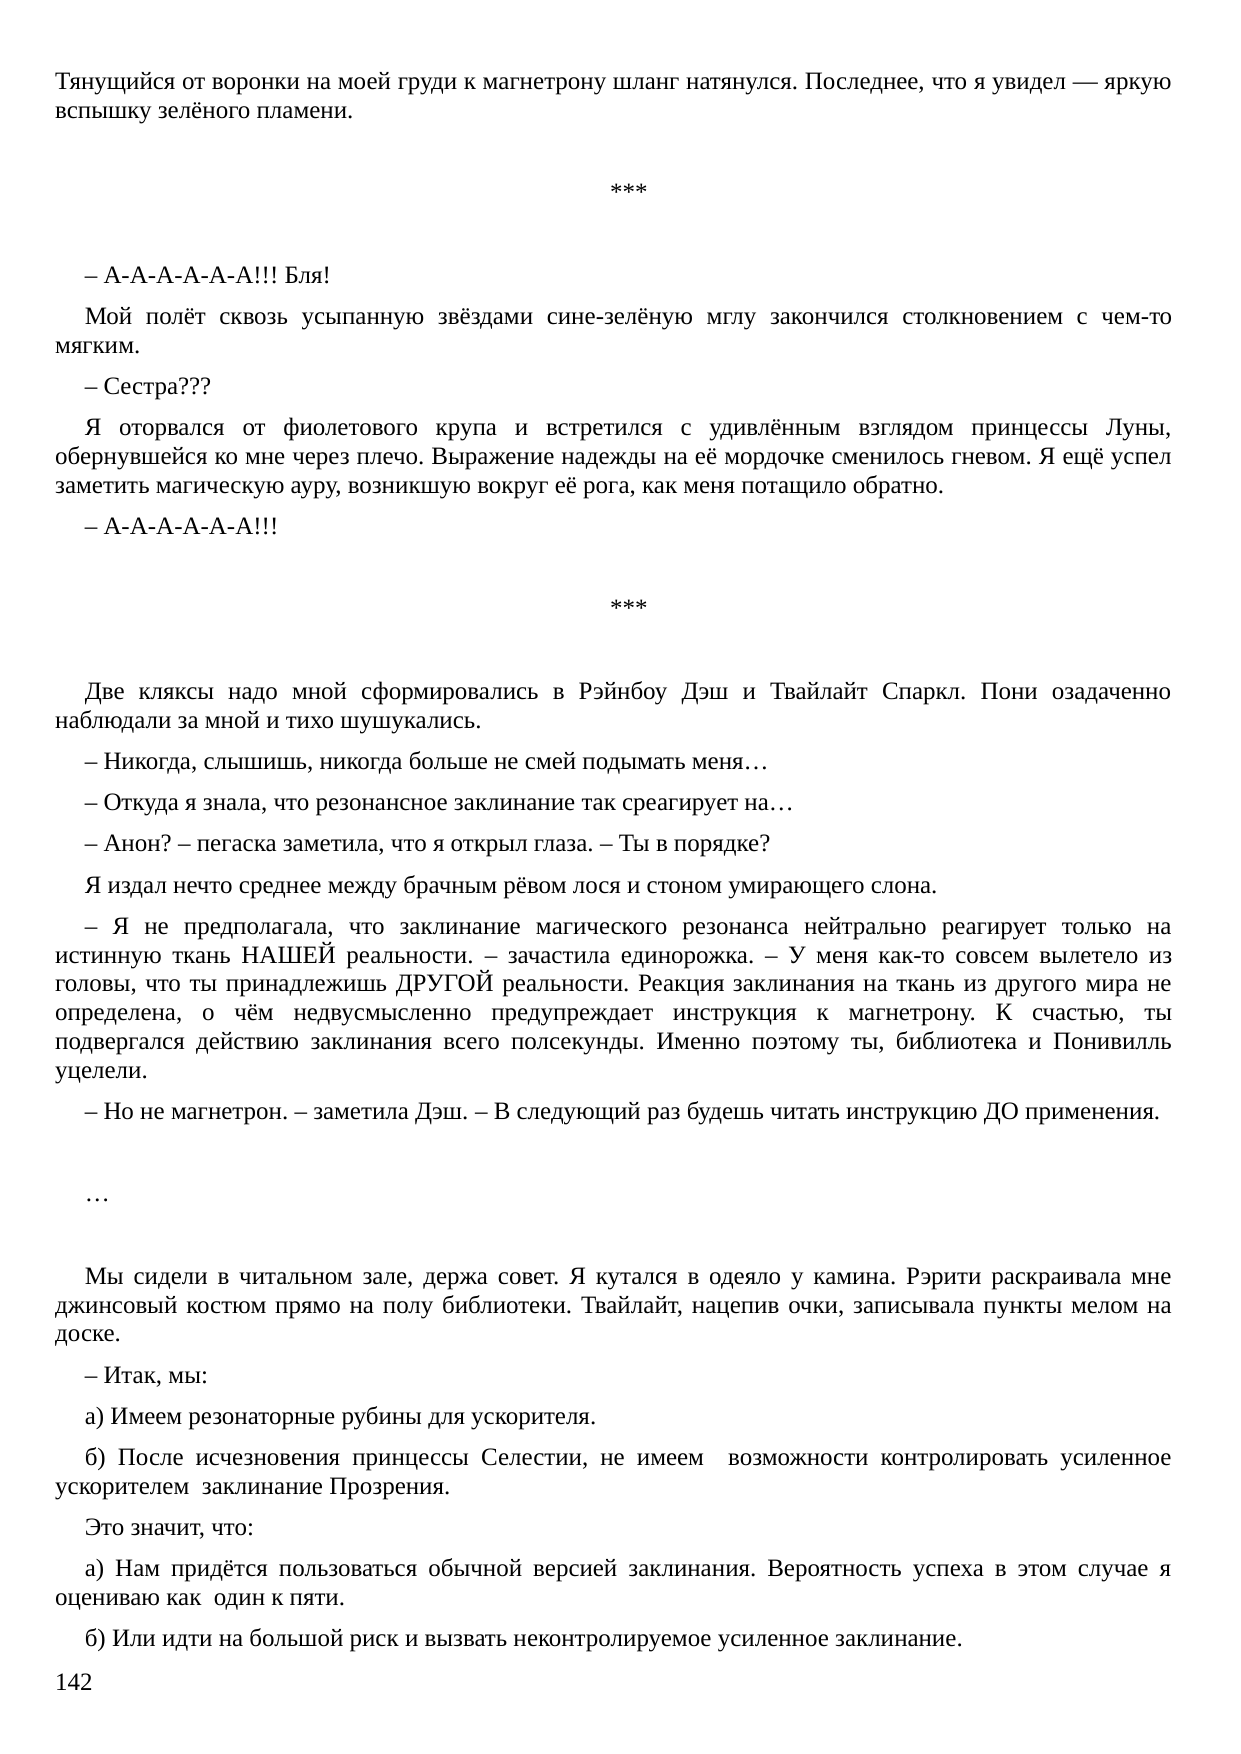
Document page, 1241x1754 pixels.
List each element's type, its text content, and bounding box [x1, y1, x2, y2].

text – Откуда я знала, что резонансное заклинание так среагирует на… [55, 787, 1173, 816]
text Мы сидели в читальном зале, держа совет. Я кутался в одеяло у камина. Рэрити раскраивала мне джинсовый костюм прямо на полу библиотеки. Твайлайт, нацепив очки, записывала пункты мелом на доске. [55, 1261, 1173, 1347]
text – А-А-А-А-А-А!!! Бля! [55, 260, 1173, 288]
text – А-А-А-А-А-А!!! [55, 511, 1173, 540]
text – Но не магнетрон. – заметила Дэш. – В следующий раз будешь читать инструкцию ДО применения. [55, 1096, 1173, 1125]
text Я оторвался от фиолетового крупа и встретился с удивлённым взглядом принцессы Луны, обернувшейся ко мне через плечо. Выражение надежды на её мордочке сменилось гневом. Я ещё успел заметить магическую ауру, возникшую вокруг её рога, как меня потащило обратно. [55, 412, 1173, 498]
text – Сестра??? [55, 371, 1173, 400]
text Две кляксы надо мной сформировались в Рэйнбоу Дэш и Твайлайт Спаркл. Пони озадаченно наблюдали за мной и тихо шушукались. [55, 676, 1173, 733]
text б) Или идти на большой риск и вызвать неконтролируемое усиленное заклинание. [55, 1623, 1173, 1652]
text а) Нам придётся пользоваться обычной версией заклинания. Вероятность успеха в этом случае я оцениваю как один к пяти. [55, 1553, 1173, 1611]
text Мой полёт сквозь усыпанную звёздами сине-зелёную мглу закончился столкновением с чем-то мягким. [55, 301, 1173, 358]
text *** [55, 593, 1173, 622]
text Это значит, что: [55, 1512, 1173, 1541]
text *** [55, 177, 1173, 206]
text – Итак, мы: [55, 1360, 1173, 1388]
text Тянущийся от воронки на моей груди к магнетрону шланг натянулся. Последнее, что я увидел — яркую вспышку зелёного пламени. [55, 66, 1173, 123]
text а) Имеем резонаторные рубины для ускорителя. [55, 1401, 1173, 1430]
text Я издал нечто среднее между брачным рёвом лося и стоном умирающего слона. [55, 870, 1173, 898]
text – Я не предполагала, что заклинание магического резонанса нейтрально реагирует только на истинную ткань НАШЕЙ реальности. – зачастила единорожка. – У меня как-то совсем вылетело из головы, что ты принадлежишь ДРУГОЙ реальности. Реакция заклинания на ткань из другого мира не определена, о чём недвусмысленно предупреждает инструкция к магнетрону. К счастью, ты подвергался действию заклинания всего полсекунды. Именно поэтому ты, библиотека и Понивилль уцелели. [55, 911, 1173, 1083]
text – Анон? – пегаска заметила, что я открыл глаза. – Ты в порядке? [55, 828, 1173, 857]
text … [55, 1178, 1173, 1207]
text – Никогда, слышишь, никогда больше не смей подымать меня… [55, 746, 1173, 775]
text б) После исчезновения принцессы Селестии, не имеем возможности контролировать усиленное ускорителем заклинание Прозрения. [55, 1442, 1173, 1500]
